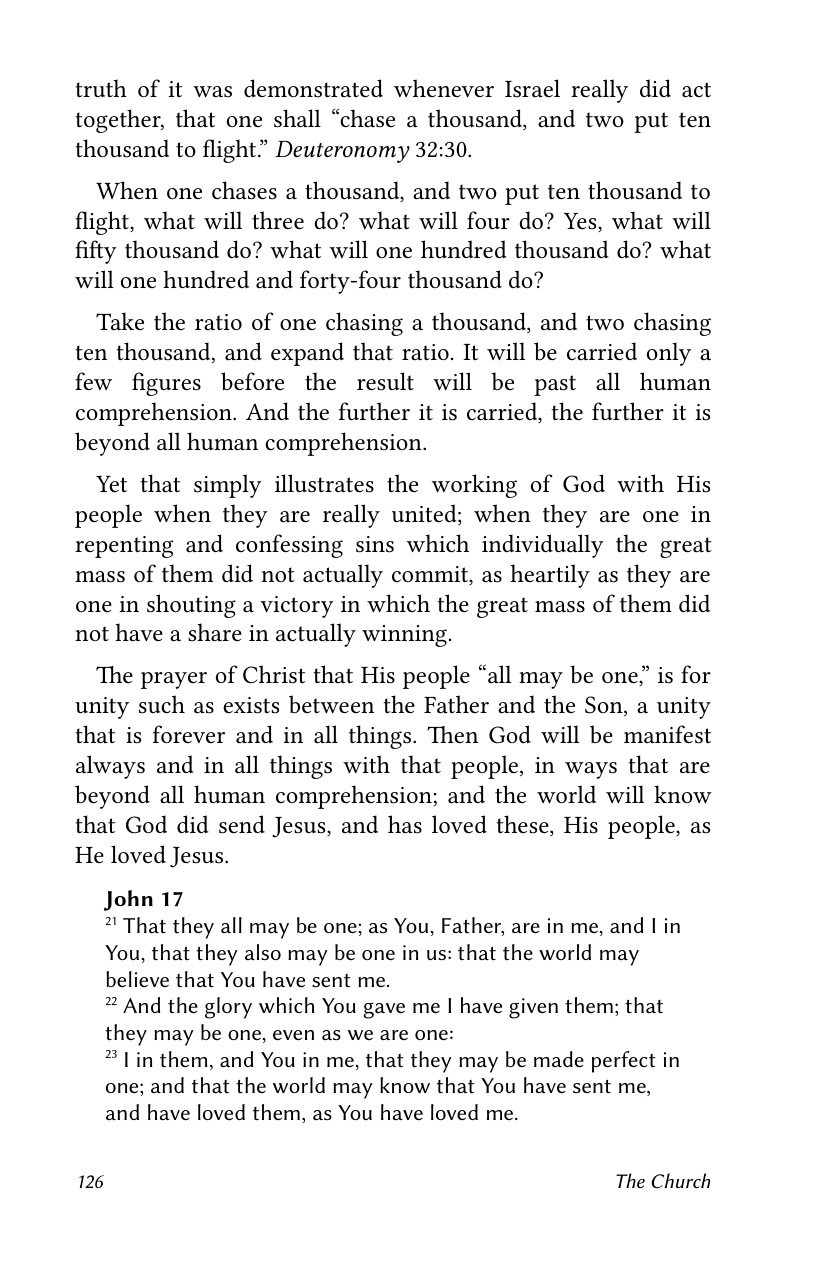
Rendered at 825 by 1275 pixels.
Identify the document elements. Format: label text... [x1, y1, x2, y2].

text 21 That they all may be one; as You, Father, are in me, and I in You, that they also may be one in us: that the world may believe that You have sent me. [105, 913, 682, 993]
text The prayer of Christ that His people “all may be one,” is for unity such as exists between the Father and the Son, a unity that is forever and in all things. Then God will be manifest always and in all things with that people, in ways that are beyond all human comprehension; and the world will know that God did send Jesus, and has loved these, His people, as He loved Jesus. [75, 661, 712, 869]
text When one chases a thousand, and two put ten thousand to flight, what will three do? what will four do? Yes, what will fifty thousand do? what will one hundred thousand do? what will one hundred and forty-four thousand do? [75, 177, 712, 295]
text 23 I in them, and You in me, that they may be made perfect in one; and that the world may know that You have sent me, and have loved them, as You have loved me. [105, 1047, 682, 1126]
text 22 And the glory which You gave me I have given them; that they may be one, even as we are one: [105, 993, 682, 1046]
text John 17 [105, 886, 712, 912]
text Take the ratio of one chasing a thousand, and two chasing ten thousand, and expand that ratio. It will be carried only a few figures before the result will be past all human comprehension. And the further it is carried, the further it is beyond all human comprehension. [75, 308, 712, 457]
text truth of it was demonstrated whenever Israel really did act together, that one shall “chase a thousand, and two put ten thousand to flight.” Deuteronomy 32:30. [75, 75, 712, 163]
text Yet that simply illustrates the working of God with His people when they are really united; when they are one in repenting and confessing sins which individually the great mass of them did not actually commit, as heartily as they are one in shouting a victory in which the great mass of them did not have a share in actually winning. [75, 470, 712, 648]
